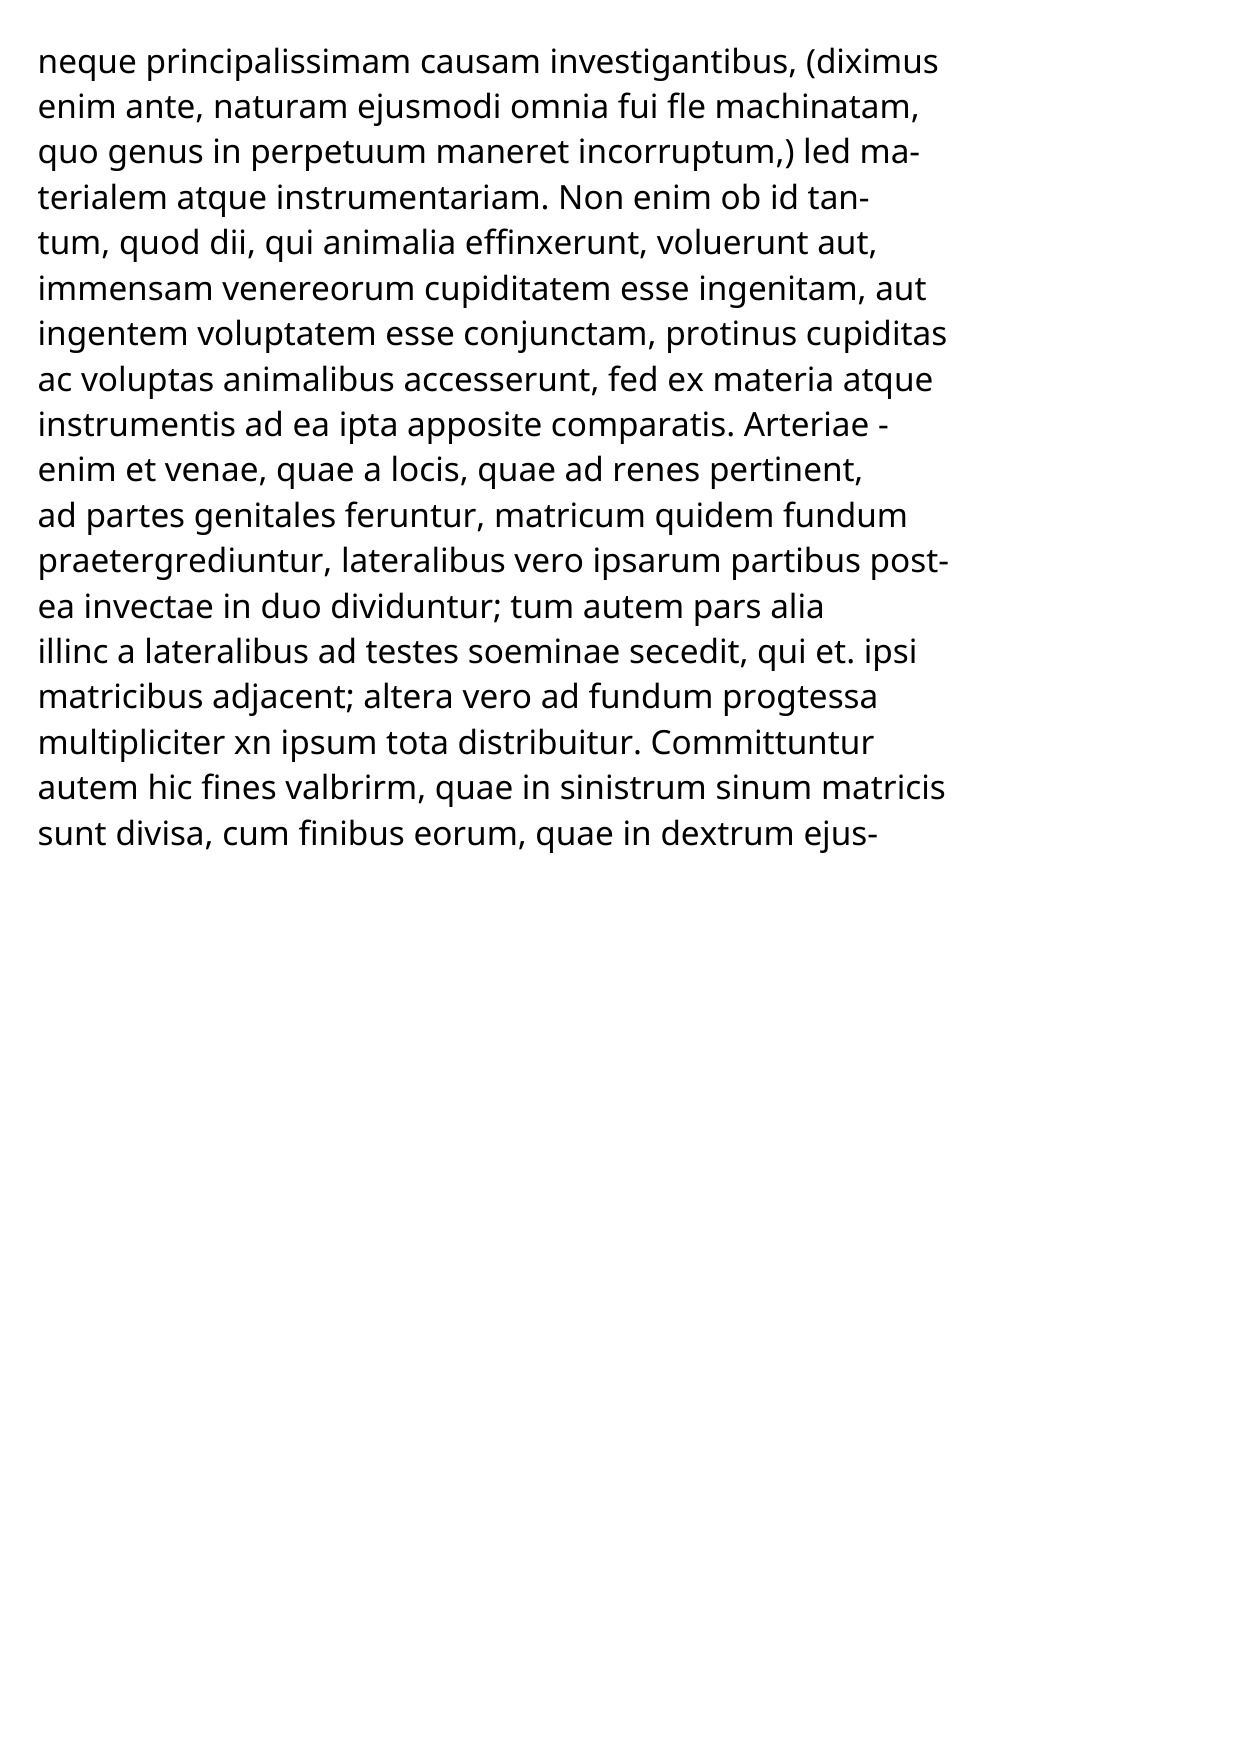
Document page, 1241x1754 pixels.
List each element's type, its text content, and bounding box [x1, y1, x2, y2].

text neque principalissimam causam investigantibus, (diximus enim ante, naturam ejusmodi omnia fui fle machinatam, quo genus in perpetuum maneret incorruptum,) led ma- terialem atque instrumentariam. Non enim ob id tan- tum, quod dii, qui animalia effinxerunt, voluerunt aut, immensam venereorum cupiditatem esse ingenitam, aut ingentem voluptatem esse conjunctam, protinus cupiditas ac voluptas animalibus accesserunt, fed ex materia atque instrumentis ad ea ipta apposite comparatis. Arteriae - enim et venae, quae a locis, quae ad renes pertinent, ad partes genitales feruntur, matricum quidem fundum praetergrediuntur, lateralibus vero ipsarum partibus post- ea invectae in duo dividuntur; tum autem pars alia illinc a lateralibus ad testes soeminae secedit, qui et. ipsi matricibus adjacent; altera vero ad fundum progtessa multipliciter xn ipsum tota distribuitur. Committuntur autem hic fines valbrirm, quae in sinistrum sinum matricis sunt divisa, cum finibus eorum, quae in dextrum ejus- [37, 37, 1203, 855]
